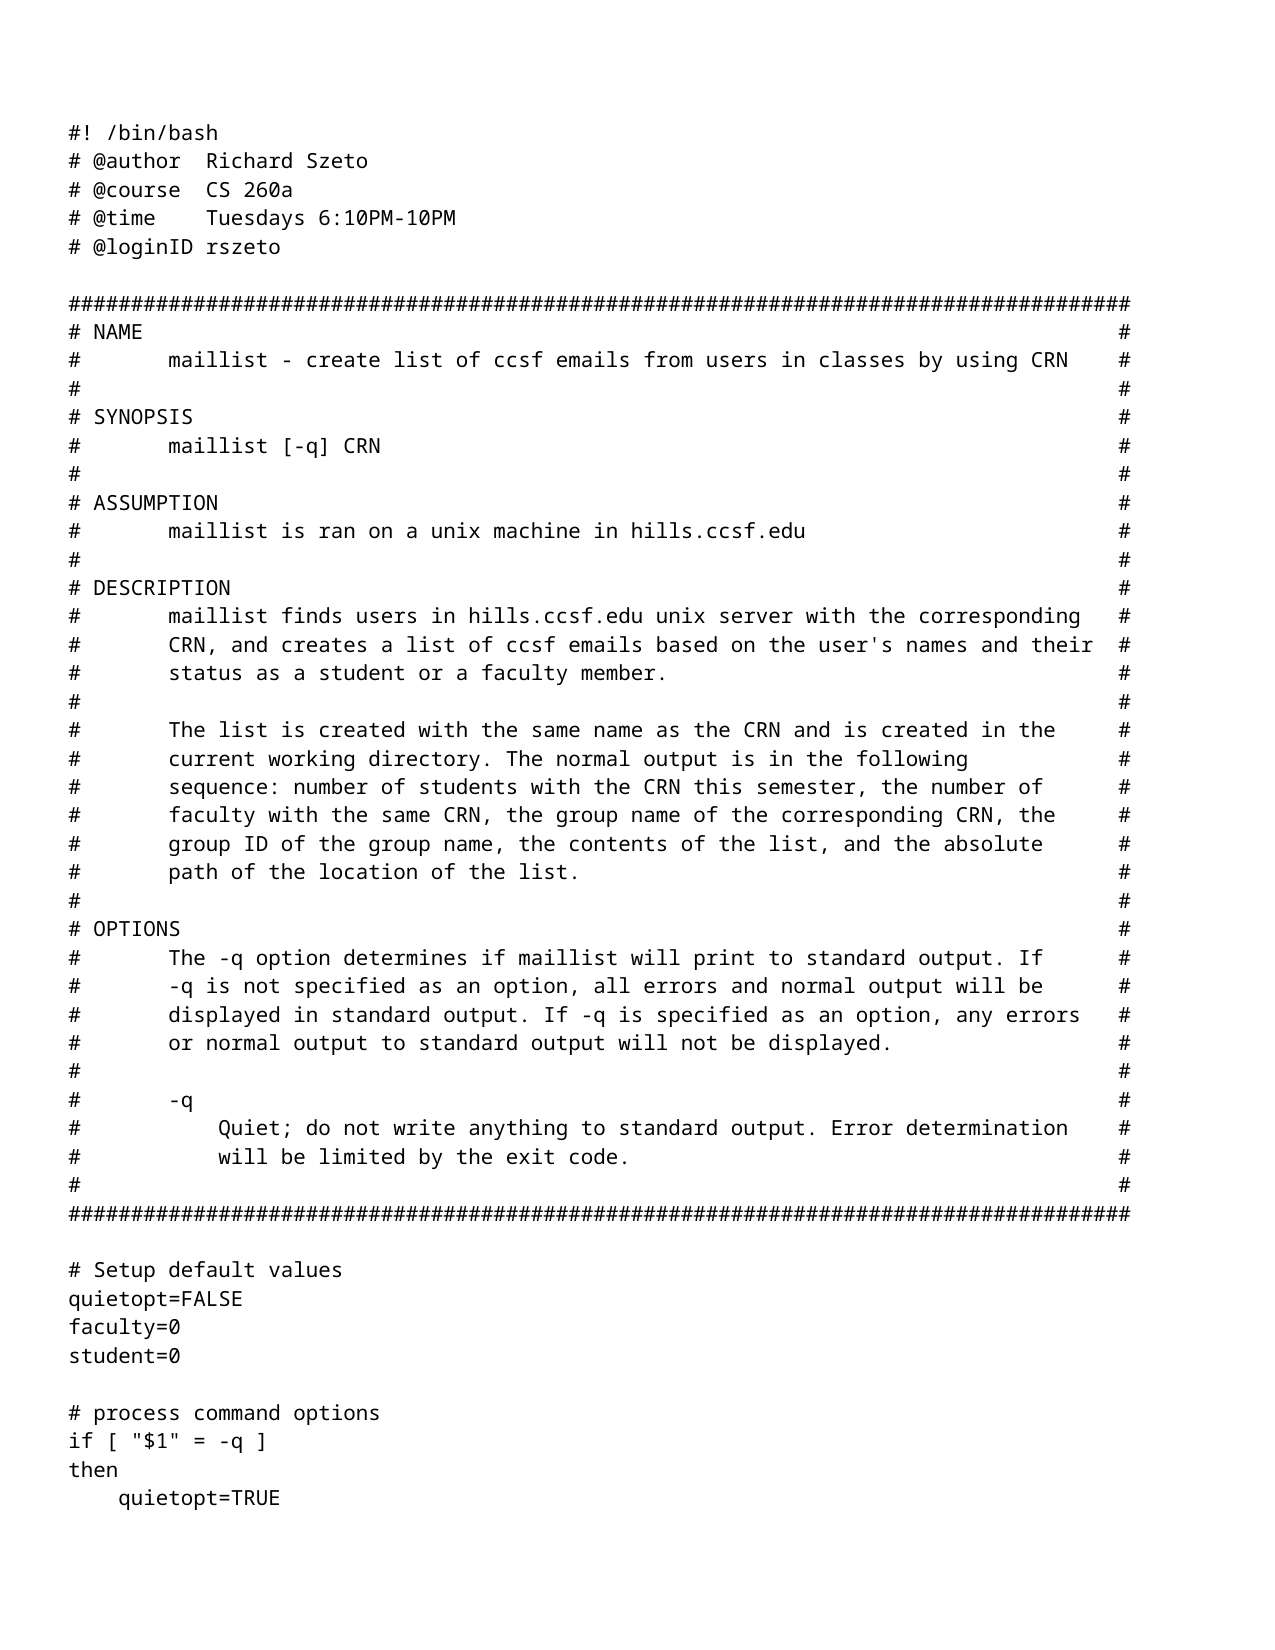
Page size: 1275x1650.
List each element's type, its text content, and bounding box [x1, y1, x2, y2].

text # # [68, 459, 1216, 488]
text # maillist - create list of ccsf emails from users in classes by using CRN # [68, 346, 1216, 374]
text # # [68, 886, 1216, 914]
text # group ID of the group name, the contents of the list, and the absolute # [68, 829, 1216, 857]
text # # [68, 374, 1216, 402]
text # status as a student or a faculty member. # [68, 658, 1216, 687]
text # maillist finds users in hills.ccsf.edu unix server with the corresponding # [68, 602, 1216, 630]
text student=0 [68, 1341, 1216, 1369]
text # # [68, 687, 1216, 715]
text # SYNOPSIS # [68, 402, 1216, 431]
text # OPTIONS # [68, 914, 1216, 943]
text # maillist [-q] CRN # [68, 431, 1216, 459]
text # -q # [68, 1085, 1216, 1113]
text # @author Richard Szeto [68, 147, 1216, 175]
text # faculty with the same CRN, the group name of the corresponding CRN, the # [68, 801, 1216, 829]
text # @course CS 260a [68, 175, 1216, 203]
text # The list is created with the same name as the CRN and is created in the # [68, 715, 1216, 744]
text # maillist is ran on a unix machine in hills.ccsf.edu # [68, 516, 1216, 545]
text # or normal output to standard output will not be displayed. # [68, 1028, 1216, 1057]
text #! /bin/bash [68, 118, 1216, 147]
text # current working directory. The normal output is in the following # [68, 744, 1216, 772]
text # The -q option determines if maillist will print to standard output. If # [68, 943, 1216, 971]
text # DESCRIPTION # [68, 573, 1216, 602]
text # Setup default values [68, 1256, 1216, 1284]
text ##################################################################################### [68, 289, 1216, 317]
text quietopt=TRUE [68, 1483, 1216, 1512]
text # path of the location of the list. # [68, 857, 1216, 886]
text # Quiet; do not write anything to standard output. Error determination # [68, 1113, 1216, 1142]
text # # [68, 1057, 1216, 1085]
text # # [68, 1170, 1216, 1199]
text # @time Tuesdays 6:10PM-10PM [68, 203, 1216, 232]
text # -q is not specified as an option, all errors and normal output will be # [68, 971, 1216, 1000]
text # process command options [68, 1398, 1216, 1426]
text # displayed in standard output. If -q is specified as an option, any errors # [68, 1000, 1216, 1028]
text # sequence: number of students with the CRN this semester, the number of # [68, 772, 1216, 801]
text then [68, 1455, 1216, 1483]
text # NAME # [68, 317, 1216, 346]
text if [ "$1" = -q ] [68, 1426, 1216, 1455]
text quietopt=FALSE [68, 1284, 1216, 1312]
text # CRN, and creates a list of ccsf emails based on the user's names and their # [68, 630, 1216, 658]
text # @loginID rszeto [68, 232, 1216, 260]
text faculty=0 [68, 1312, 1216, 1341]
text # ASSUMPTION # [68, 488, 1216, 516]
text # # [68, 545, 1216, 573]
text ##################################################################################### [68, 1199, 1216, 1227]
text # will be limited by the exit code. # [68, 1142, 1216, 1170]
